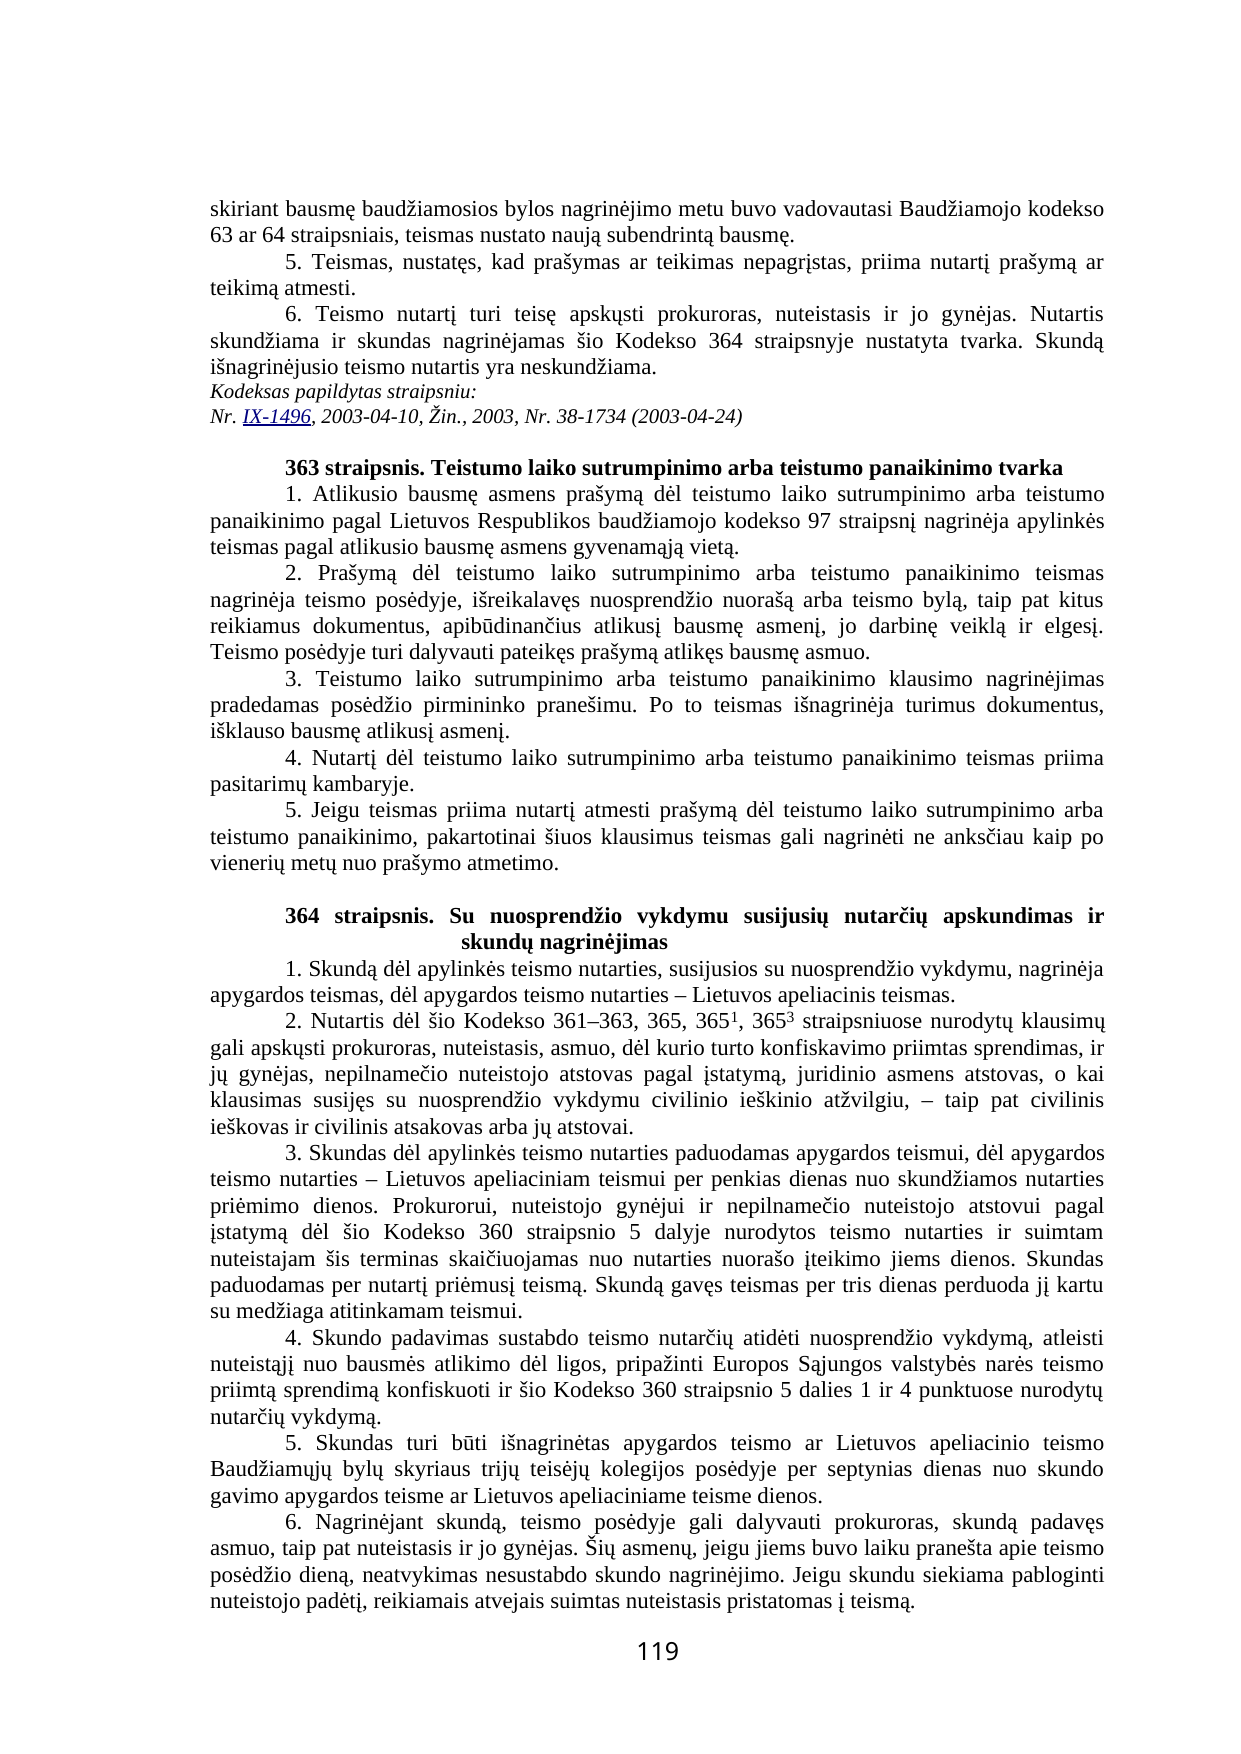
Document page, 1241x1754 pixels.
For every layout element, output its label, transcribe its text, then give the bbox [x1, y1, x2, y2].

text 2. Prašymą dėl teistumo laiko sutrumpinimo arba teistumo panaikinimo teismas nagrinėja teismo posėdyje, išreikalavęs nuosprendžio nuorašą arba teismo bylą, taip pat kitus reikiamus dokumentus, apibūdinančius atlikusį bausmę asmenį, jo darbinę veiklą ir elgesį. Teismo posėdyje turi dalyvauti pateikęs prašymą atlikęs bausmę asmuo. [210, 559, 1106, 665]
text Nr. IX-1496, 2003-04-10, Žin., 2003, Nr. 38-1734 (2003-04-24) [210, 403, 1106, 428]
text 4. Skundo padavimas sustabdo teismo nutarčių atidėti nuosprendžio vykdymą, atleisti nuteistąjį nuo bausmės atlikimo dėl ligos, pripažinti Europos Sąjungos valstybės narės teismo priimtą sprendimą konfiskuoti ir šio Kodekso 360 straipsnio 5 dalies 1 ir 4 punktuose nurodytų nutarčių vykdymą. [210, 1324, 1106, 1429]
text 2. Nutartis dėl šio Kodekso 361–363, 365, 3651, 3653 straipsniuose nurodytų klausimų gali apskųsti prokuroras, nuteistasis, asmuo, dėl kurio turto konfiskavimo priimtas sprendimas, ir jų gynėjas, nepilnamečio nuteistojo atstovas pagal įstatymą, juridinio asmens atstovas, o kai klausimas susijęs su nuosprendžio vykdymu civilinio ieškinio atžvilgiu, – taip pat civilinis ieškovas ir civilinis atsakovas arba jų atstovai. [210, 1007, 1106, 1139]
text 364 straipsnis. Su nuosprendžio vykdymu susijusių nutarčių apskundimas ir skundų nagrinėjimas [285, 902, 1106, 955]
text 6. Nagrinėjant skundą, teismo posėdyje gali dalyvauti prokuroras, skundą padavęs asmuo, taip pat nuteistasis ir jo gynėjas. Šių asmenų, jeigu jiems buvo laiku pranešta apie teismo posėdžio dieną, neatvykimas nesustabdo skundo nagrinėjimo. Jeigu skundu siekiama pabloginti nuteistojo padėtį, reikiamais atvejais suimtas nuteistasis pristatomas į teismą. [210, 1508, 1106, 1613]
text 6. Teismo nutartį turi teisę apskųsti prokuroras, nuteistasis ir jo gynėjas. Nutartis skundžiama ir skundas nagrinėjamas šio Kodekso 364 straipsnyje nustatyta tvarka. Skundą išnagrinėjusio teismo nutartis yra neskundžiama. [210, 300, 1106, 379]
text Kodeksas papildytas straipsniu: [210, 379, 1106, 403]
text 363 straipsnis. Teistumo laiko sutrumpinimo arba teistumo panaikinimo tvarka [285, 454, 1106, 480]
text 3. Skundas dėl apylinkės teismo nutarties paduodamas apygardos teismui, dėl apygardos teismo nutarties – Lietuvos apeliaciniam teismui per penkias dienas nuo skundžiamos nutarties priėmimo dienos. Prokurorui, nuteistojo gynėjui ir nepilnamečio nuteistojo atstovui pagal įstatymą dėl šio Kodekso 360 straipsnio 5 dalyje nurodytos teismo nutarties ir suimtam nuteistajam šis terminas skaičiuojamas nuo nutarties nuorašo įteikimo jiems dienos. Skundas paduodamas per nutartį priėmusį teismą. Skundą gavęs teismas per tris dienas perduoda jį kartu su medžiaga atitinkamam teismui. [210, 1139, 1106, 1324]
text 5. Jeigu teismas priima nutartį atmesti prašymą dėl teistumo laiko sutrumpinimo arba teistumo panaikinimo, pakartotinai šiuos klausimus teismas gali nagrinėti ne anksčiau kaip po vienerių metų nuo prašymo atmetimo. [210, 797, 1106, 876]
text 4. Nutartį dėl teistumo laiko sutrumpinimo arba teistumo panaikinimo teismas priima pasitarimų kambaryje. [210, 744, 1106, 797]
text 3. Teistumo laiko sutrumpinimo arba teistumo panaikinimo klausimo nagrinėjimas pradedamas posėdžio pirmininko pranešimu. Po to teismas išnagrinėja turimus dokumentus, išklauso bausmę atlikusį asmenį. [210, 665, 1106, 744]
text 1. Skundą dėl apylinkės teismo nutarties, susijusios su nuosprendžio vykdymu, nagrinėja apygardos teismas, dėl apygardos teismo nutarties – Lietuvos apeliacinis teismas. [210, 955, 1106, 1007]
text 1. Atlikusio bausmę asmens prašymą dėl teistumo laiko sutrumpinimo arba teistumo panaikinimo pagal Lietuvos Respublikos baudžiamojo kodekso 97 straipsnį nagrinėja apylinkės teismas pagal atlikusio bausmę asmens gyvenamąją vietą. [210, 480, 1106, 559]
text skiriant bausmę baudžiamosios bylos nagrinėjimo metu buvo vadovautasi Baudžiamojo kodekso 63 ar 64 straipsniais, teismas nustato naują subendrintą bausmę. [210, 195, 1106, 248]
text 5. Teismas, nustatęs, kad prašymas ar teikimas nepagrįstas, priima nutartį prašymą ar teikimą atmesti. [210, 248, 1106, 300]
text 5. Skundas turi būti išnagrinėtas apygardos teismo ar Lietuvos apeliacinio teismo Baudžiamųjų bylų skyriaus trijų teisėjų kolegijos posėdyje per septynias dienas nuo skundo gavimo apygardos teisme ar Lietuvos apeliaciniame teisme dienos. [210, 1429, 1106, 1508]
